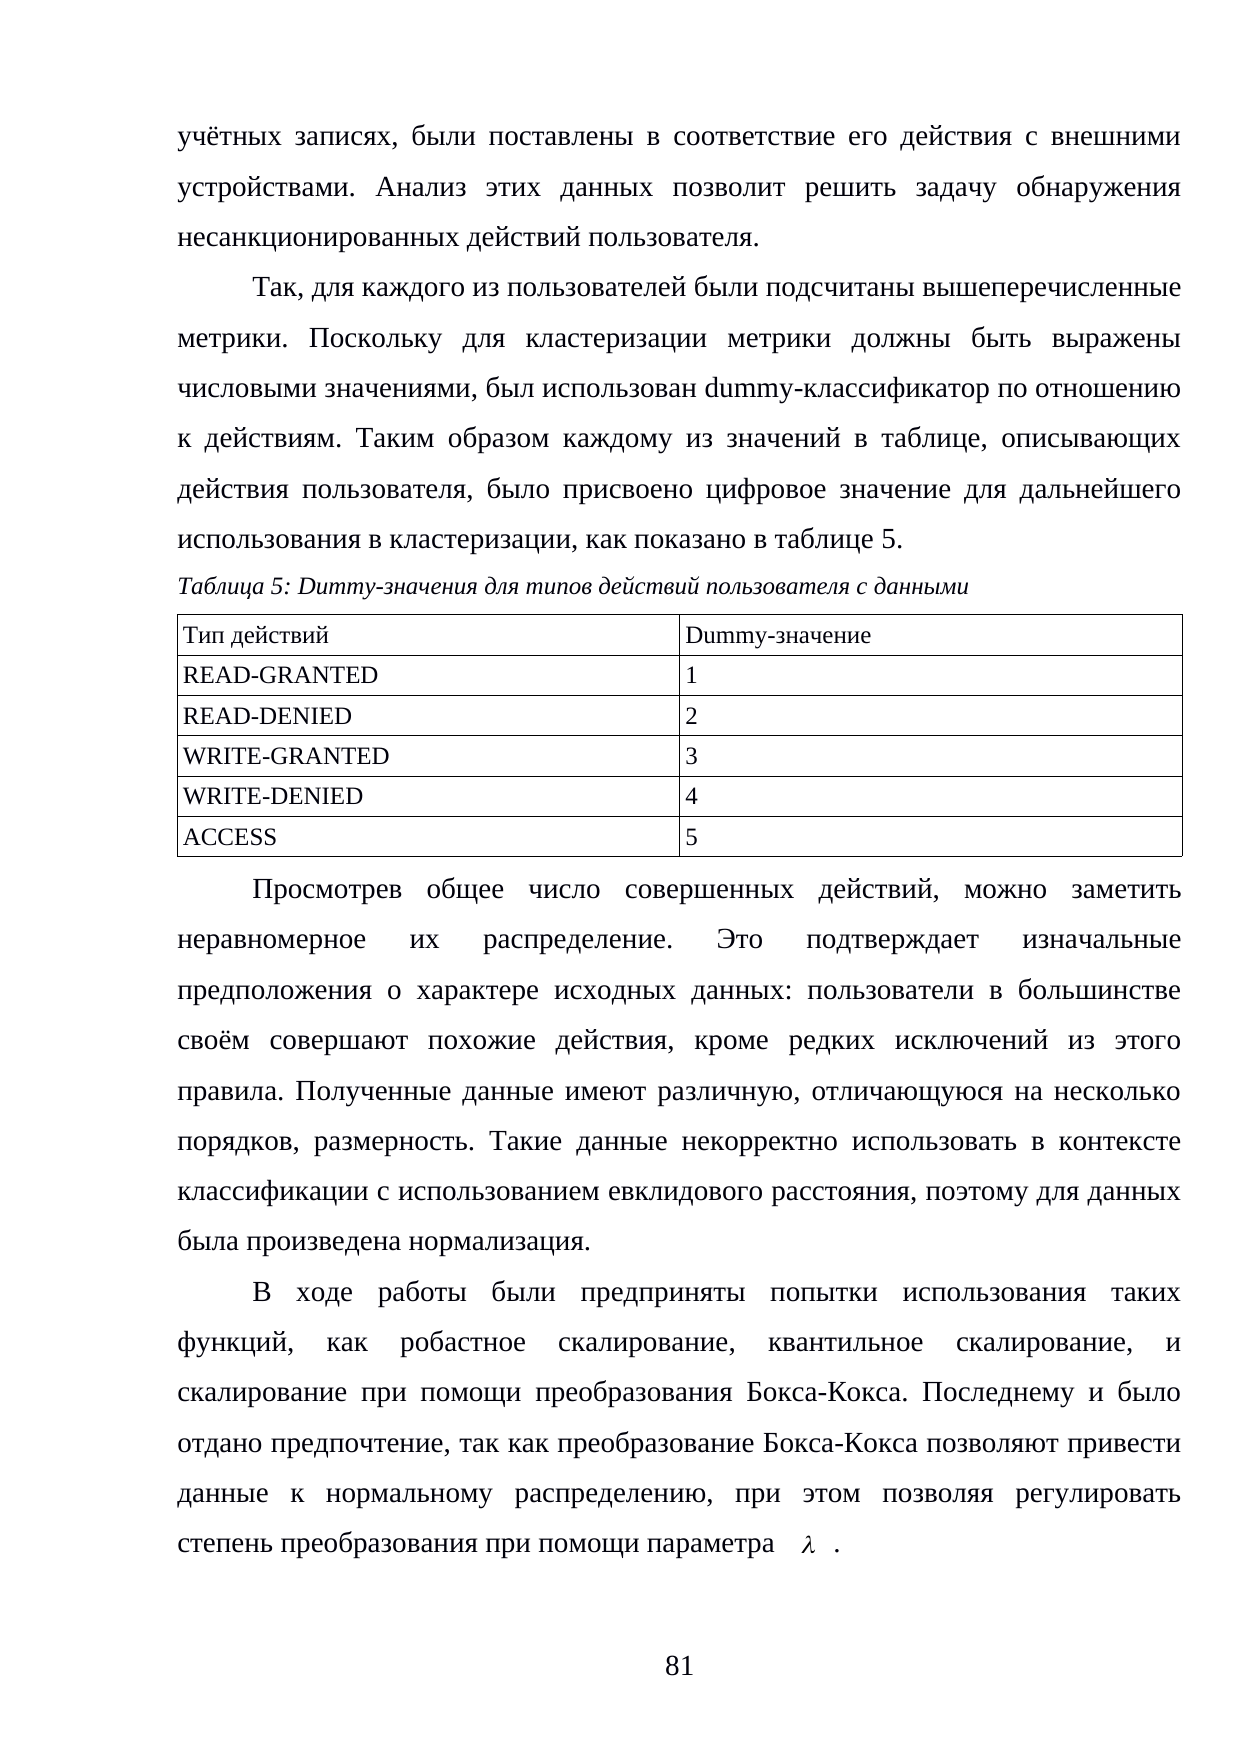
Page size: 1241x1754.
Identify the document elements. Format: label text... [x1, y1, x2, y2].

table_cell READ-GRANTED [178, 656, 679, 695]
table_cell WRITE-DENIED [178, 777, 679, 816]
text В ходе работы были предприняты попытки использования таких функций, как робастное скалирование, квантильное скалирование, и скалирование при помощи преобразования Бокса-Кокса. Последнему и было отдано предпочтение, так как преобразование Бокса-Кокса позволяют привести данные к нормальному распределению, при этом позволяя регулировать степень преобразования при помощи параметра . [177, 1274, 1182, 1559]
table_cell 4 [680, 777, 1182, 816]
table_header Dummy-значение [680, 615, 1182, 655]
table_cell WRITE-GRANTED [178, 736, 679, 776]
table_header Тип действий [178, 615, 679, 655]
table_cell ACCESS [178, 817, 679, 856]
table_cell READ-DENIED [178, 696, 679, 735]
text Просмотрев общее число совершенных действий, можно заметить неравномерное их распределение. Это подтверждает изначальные предположения о характере исходных данных: пользователи в большинстве своём совершают похожие действия, кроме редких исключений из этого правила. Полученные данные имеют различную, отличающуюся на несколько порядков, размерность. Такие данные некорректно использовать в контексте классификации с использованием евклидового расстояния, поэтому для данных была произведена нормализация. [177, 871, 1182, 1257]
table_cell 2 [680, 696, 1182, 735]
table_cell 5 [680, 817, 1182, 856]
table_cell 3 [680, 736, 1182, 776]
text Так, для каждого из пользователей были подсчитаны вышеперечисленные метрики. Поскольку для кластеризации метрики должны быть выражены числовыми значениями, был использован dummy-классификатор по отношению к действиям. Таким образом каждому из значений в таблице, описывающих действия пользователя, было присвоено цифровое значение для дальнейшего использования в кластеризации, как показано в таблице 5. [177, 269, 1182, 554]
table_cell 1 [680, 656, 1182, 695]
text учётных записях, были поставлены в соответствие его действия с внешними устройствами. Анализ этих данных позволит решить задачу обнаружения несанкционированных действий пользователя. [177, 118, 1182, 253]
text Таблица 5: Dummy-значения для типов действий пользователя с данными [177, 571, 1182, 600]
